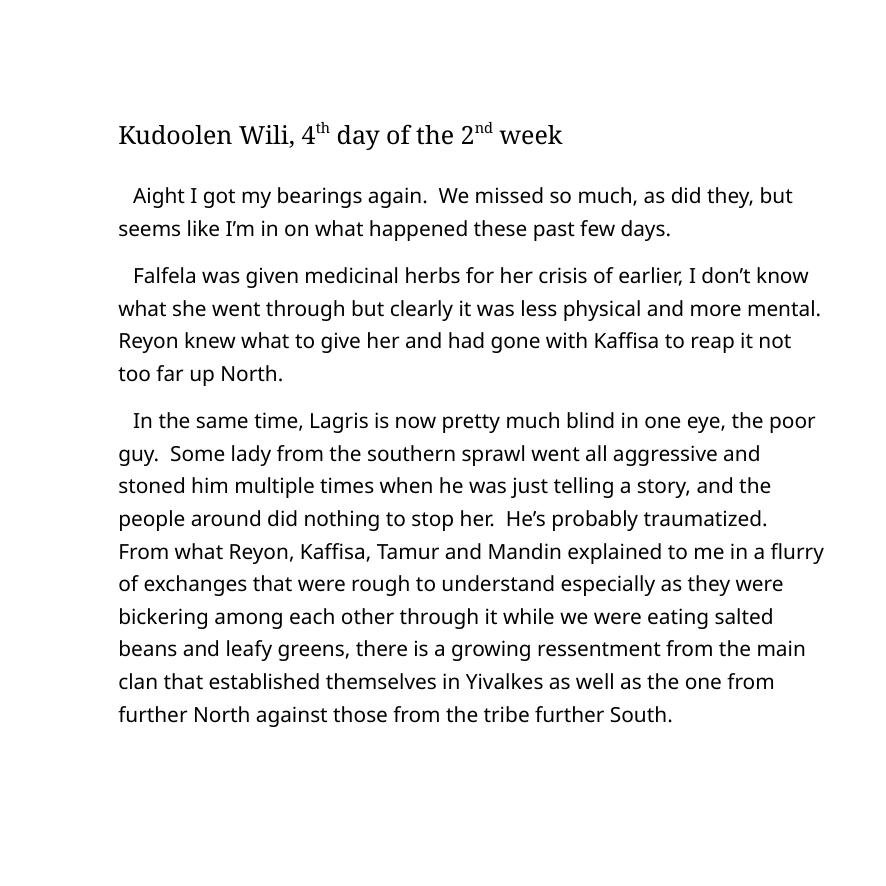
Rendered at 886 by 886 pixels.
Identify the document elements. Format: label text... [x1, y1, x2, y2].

text Falfela was given medicinal herbs for her crisis of earlier, I don’t know what she went through but clearly it was less physical and more mental. Reyon knew what to give her and had gone with Kaffisa to reap it not too far up North. [118, 261, 827, 388]
text In the same time, Lagris is now pretty much blind in one eye, the poor guy. Some lady from the southern sprawl went all aggressive and stoned him multiple times when he was just telling a story, and the people around did nothing to stop her. He’s probably traumatized. From what Reyon, Kaffisa, Tamur and Mandin explained to me in a flurry of exchanges that were rough to understand especially as they were bickering among each other through it while we were eating salted beans and leafy greens, there is a growing ressentment from the main clan that established themselves in Yivalkes as well as the one from further North against those from the tribe further South. [118, 406, 827, 728]
subtitle Kudoolen Wili, 4th day of the 2nd week [118, 118, 827, 152]
text Aight I got my bearings again. We missed so much, as did they, but seems like I’m in on what happened these past few days. [118, 182, 827, 243]
